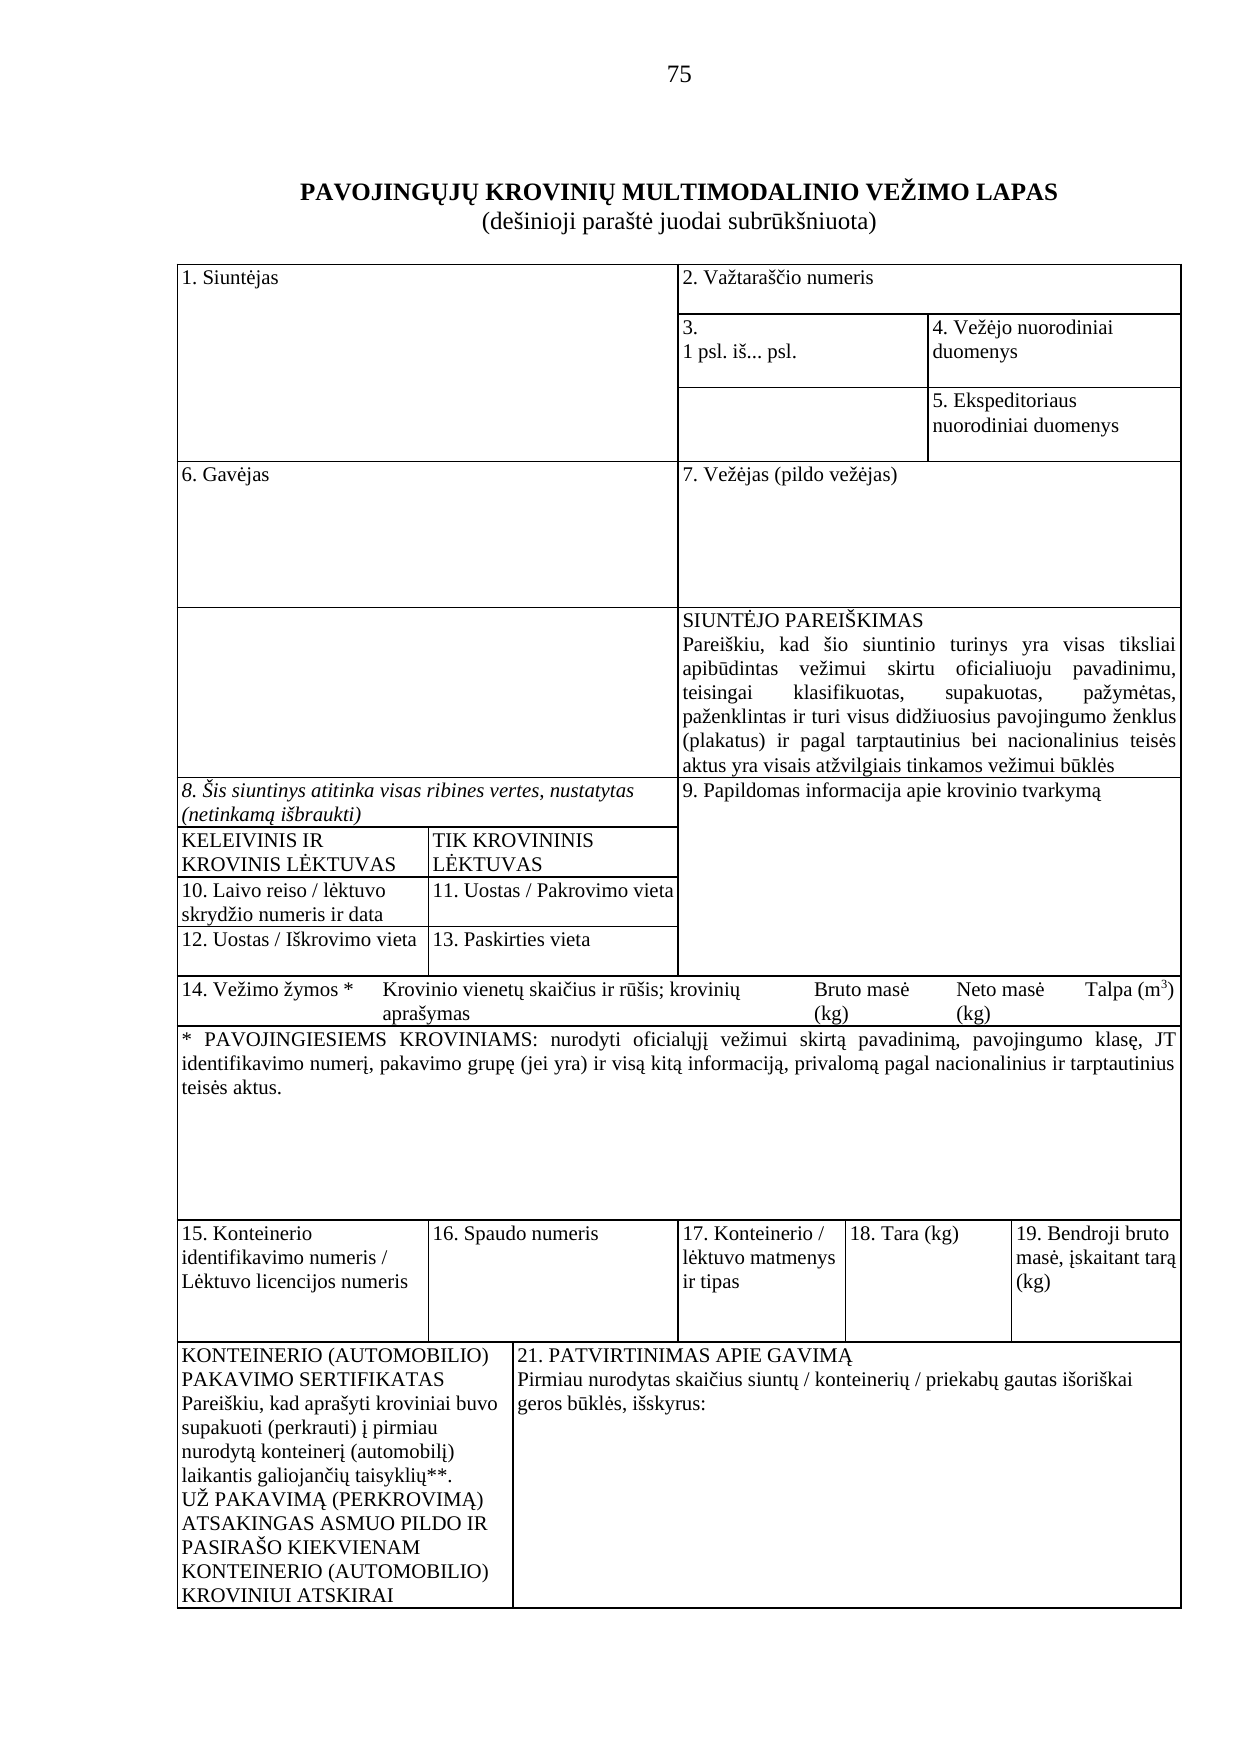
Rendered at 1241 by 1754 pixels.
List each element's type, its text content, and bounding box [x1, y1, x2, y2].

table_header 1. Siuntėjas [178, 265, 677, 313]
table_cell 7. Vežėjas (pildo vežėjas) [679, 462, 1180, 607]
table_cell 11. Uostas / Pakrovimo vieta [429, 878, 677, 926]
table_cell Talpa (m3) [1081, 977, 1180, 1025]
text (dešinioji paraštė juodai subrūkšniuota) [177, 206, 1181, 235]
table_cell 17. Konteinerio / lėktuvo matmenys ir tipas [679, 1221, 845, 1341]
table_cell 9. Papildomas informacija apie krovinio tvarkymą [679, 778, 1180, 975]
table_cell [679, 388, 927, 461]
table_cell [178, 608, 677, 777]
table_cell 19. Bendroji bruto masė, įskaitant tarą (kg) [1012, 1221, 1180, 1341]
table_cell 13. Paskirties vieta [429, 927, 677, 975]
table_cell 18. Tara (kg) [846, 1221, 1011, 1341]
table_cell 3. 1 psl. iš... psl. [679, 315, 927, 387]
table_cell 16. Spaudo numeris [429, 1221, 677, 1341]
table_cell [178, 387, 677, 461]
table_cell 14. Vežimo žymos * [178, 977, 378, 1025]
table_cell [178, 313, 677, 387]
table_cell 21. PATVIRTINIMAS APIE GAVIMĄ Pirmiau nurodytas skaičius siuntų / konteinerių / priekabų gautas išoriškai geros būklės, išskyrus: [514, 1343, 1180, 1607]
text PAVOJINGŲJŲ KROVINIŲ MULTIMODALINIO VEŽIMO LAPAS [177, 177, 1181, 206]
